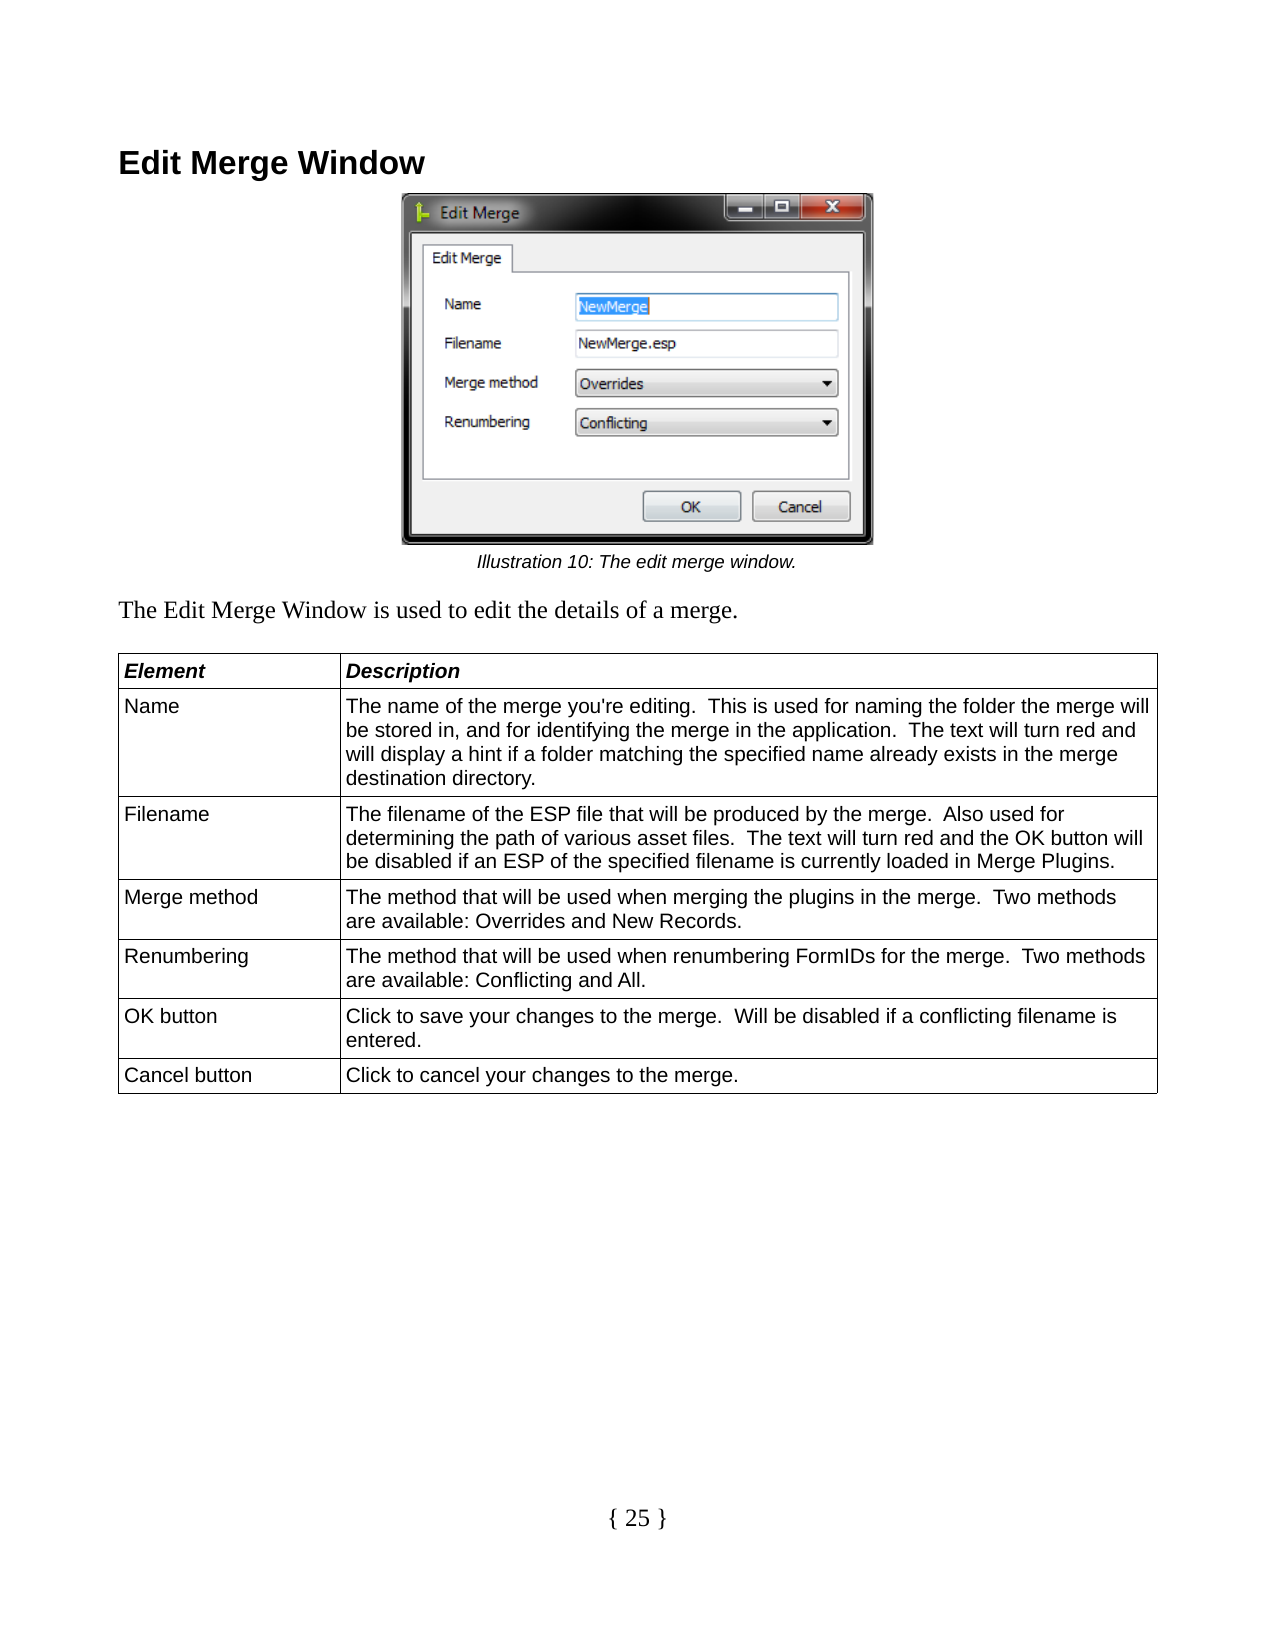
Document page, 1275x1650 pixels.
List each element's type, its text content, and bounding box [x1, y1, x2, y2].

table_cell The method that will be used when merging the plugins in the merge. Two methods are available: Overrides and New Records. [341, 880, 1157, 938]
table_cell The method that will be used when renumbering FormIDs for the merge. Two methods are available: Conflicting and All. [341, 940, 1157, 998]
table_cell The filename of the ESP file that will be produced by the merge. Also used for determining the path of various asset files. The text will turn red and the OK button will be disabled if an ESP of the specified filename is currently loaded in Merge Plugins. [341, 797, 1157, 879]
subtitle [402, 572, 873, 580]
table_cell Cancel button [119, 1059, 340, 1093]
table_cell Name [119, 689, 340, 796]
table_header Description [341, 654, 1157, 688]
table_cell Merge method [119, 880, 340, 938]
subtitle Edit Merge Window [118, 143, 1157, 182]
table_header Element [119, 654, 340, 688]
text The Edit Merge Window is used to edit the details of a merge. [118, 545, 1157, 624]
table_cell The name of the merge you're editing. This is used for naming the folder the merge will be stored in, and for identifying the merge in the application. The text will turn red and will display a hint if a folder matching the specified name already exists in the merge destination directory. [341, 689, 1157, 796]
table_cell Filename [119, 797, 340, 879]
table_cell Renumbering [119, 940, 340, 998]
table_cell Click to save your changes to the merge. Will be disabled if a conflicting filename is entered. [341, 999, 1157, 1057]
text Illustration 10: The edit merge window. [402, 545, 873, 572]
picture [401, 193, 874, 545]
table_cell OK button [119, 999, 340, 1057]
table_cell Click to cancel your changes to the merge. [341, 1059, 1157, 1093]
